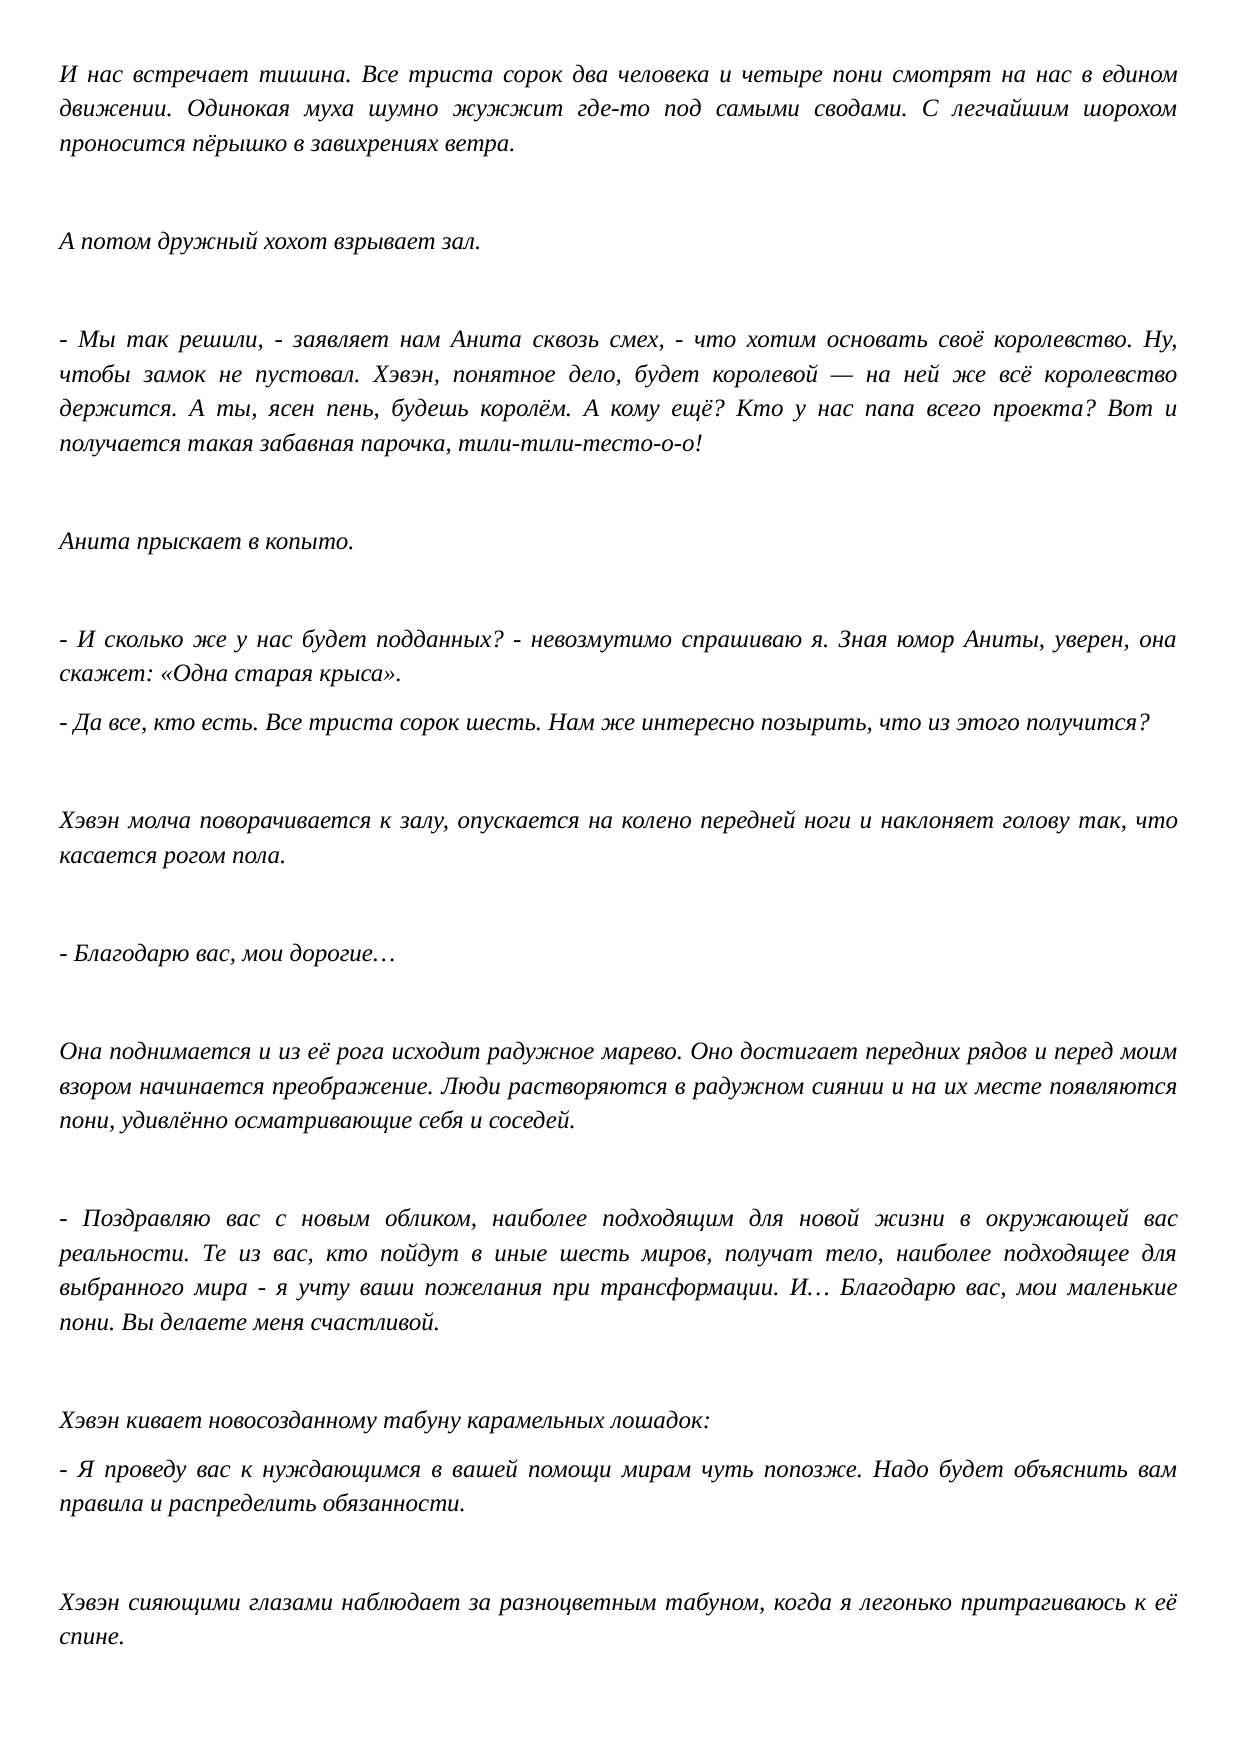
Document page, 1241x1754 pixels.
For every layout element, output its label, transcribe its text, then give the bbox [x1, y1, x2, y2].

text Она поднимается и из её рога исходит радужное марево. Оно достигает передних рядов и перед моим взором начинается преображение. Люди растворяются в радужном сиянии и на их месте появляются пони, удивлённо осматривающие себя и соседей. [59, 1036, 1181, 1134]
text А потом дружный хохот взрывает зал. [59, 226, 1181, 255]
text И нас встречает тишина. Все триста сорок два человека и четыре пони смотрят на нас в едином движении. Одинокая муха шумно жужжит где-то под самыми сводами. С легчайшим шорохом проносится пёрышко в завихрениях ветра. [59, 59, 1181, 157]
text Анита прыскает в копыто. [59, 526, 1181, 554]
text Хэвэн молча поворачивается к залу, опускается на колено передней ноги и наклоняет голову так, что касается рогом пола. [59, 806, 1181, 869]
text - Благодарю вас, мои дорогие… [59, 938, 1181, 967]
text - Поздравляю вас с новым обликом, наиболее подходящим для новой жизни в окружающей вас реальности. Те из вас, кто пойдут в иные шесть миров, получат тело, наиболее подходящее для выбранного мира - я учту ваши пожелания при трансформации. И… Благодарю вас, мои маленькие пони. Вы делаете меня счастливой. [59, 1203, 1181, 1336]
text - Да все, кто есть. Все триста сорок шесть. Нам же интересно позырить, что из этого получится? [59, 707, 1181, 736]
text - Мы так решили, - заявляет нам Анита сквозь смех, - что хотим основать своё королевство. Ну, чтобы замок не пустовал. Хэвэн, понятное дело, будет королевой — на ней же всё королевство держится. А ты, ясен пень, будешь королём. А кому ещё? Кто у нас папа всего проекта? Вот и получается такая забавная парочка, тили-тили-тесто-о-о! [59, 324, 1181, 456]
text Хэвэн сияющими глазами наблюдает за разноцветным табуном, когда я легонько притрагиваюсь к её спине. [59, 1587, 1181, 1650]
text Хэвэн кивает новосозданному табуну карамельных лошадок: [59, 1405, 1181, 1434]
text - Я проведу вас к нуждающимся в вашей помощи мирам чуть попозже. Надо будет объяснить вам правила и распределить обязанности. [59, 1454, 1181, 1517]
text - И сколько же у нас будет подданных? - невозмутимо спрашиваю я. Зная юмор Аниты, уверен, она скажет: «Одна старая крыса». [59, 624, 1181, 687]
